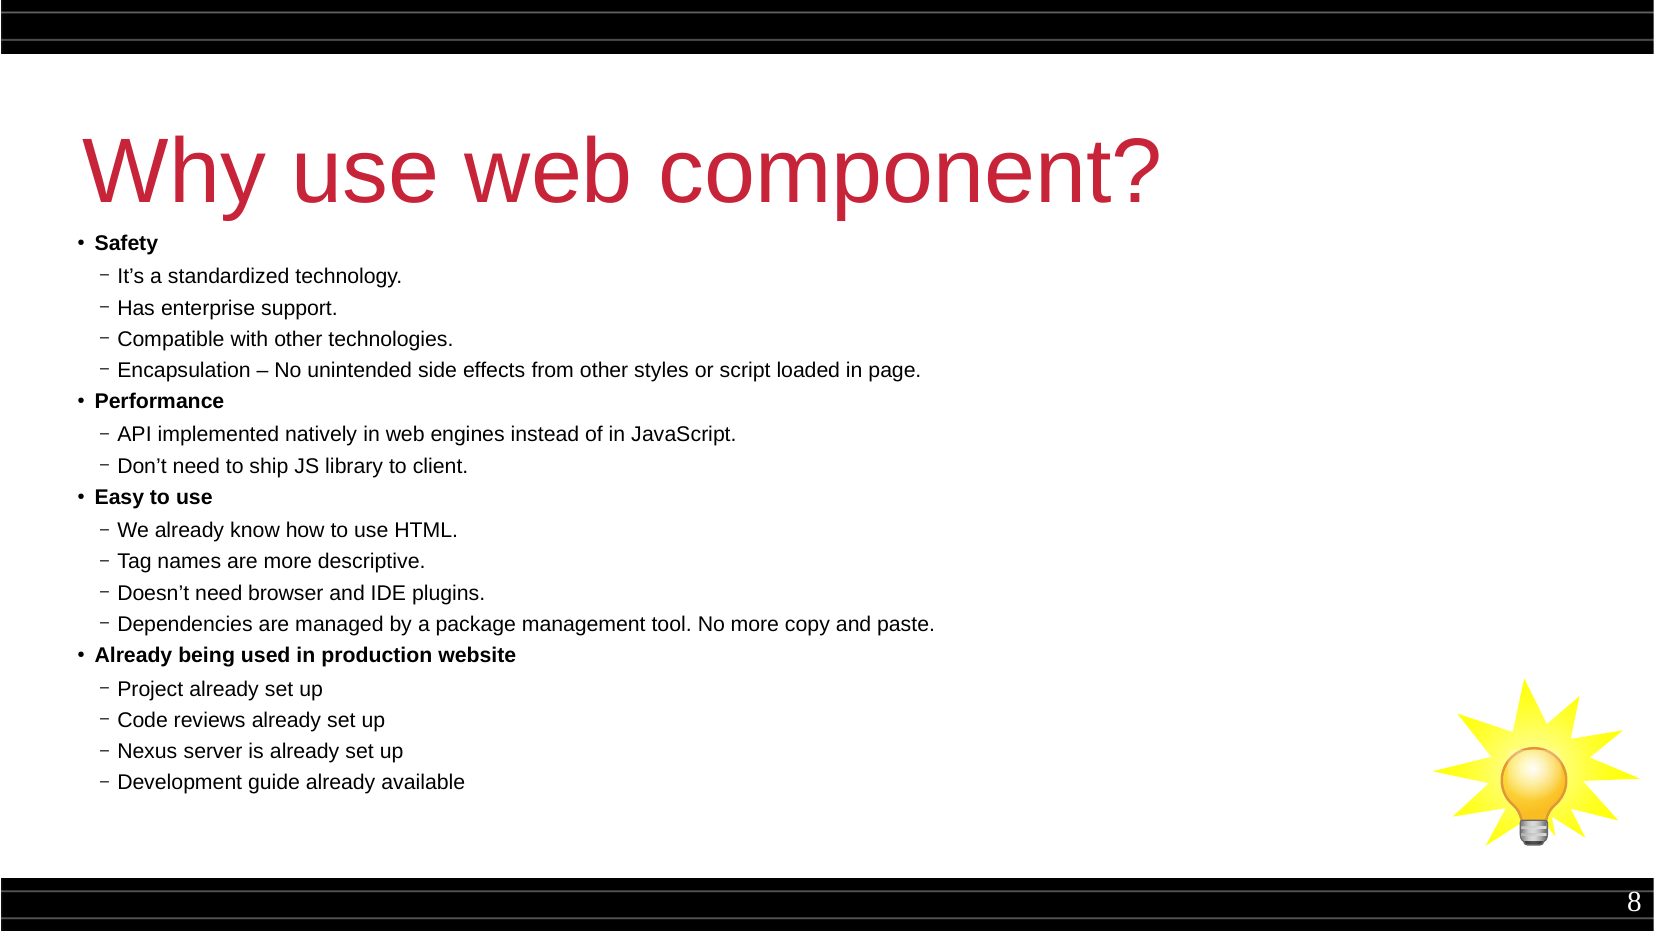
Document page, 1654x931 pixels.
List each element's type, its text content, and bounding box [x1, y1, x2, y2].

picture [1, 0, 1654, 54]
title Why use web component? [82, 92, 1571, 249]
picture [1, 645, 1654, 931]
list Safety It’s a standardized technology. Has enterprise support. Compatible with other technologies. Encapsulation – No unintended side effects from other styles or script loaded in page. Performance API implemented natively in web engines instead of in JavaScript. Don’t need to ship JS library to client. Easy to use We already know how to use HTML. Tag names are more descriptive. Doesn’t need browser and IDE plugins. Dependencies are managed by a package management tool. No more copy and paste. Already being used in production website Project already set up Code reviews already set up Nexus server is already set up Development guide already available [71, 231, 1561, 811]
